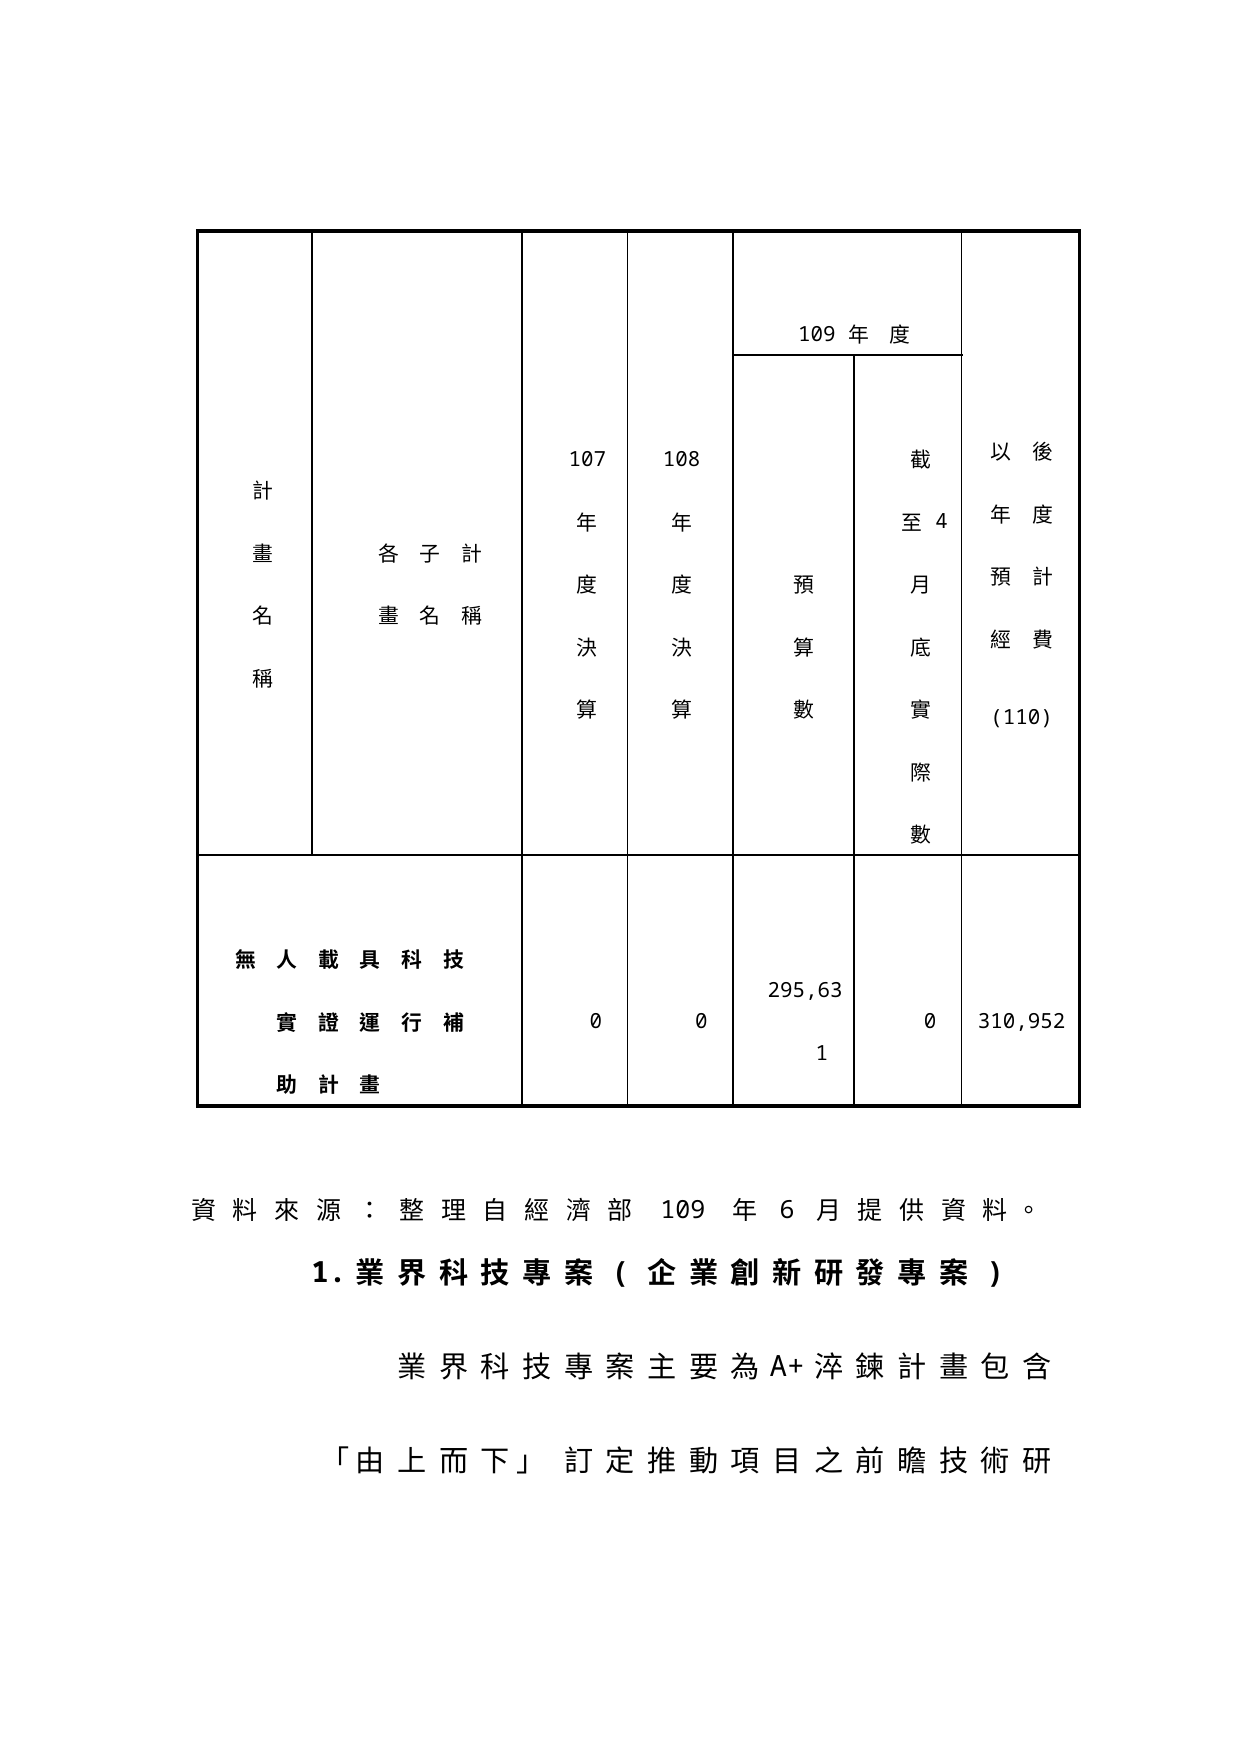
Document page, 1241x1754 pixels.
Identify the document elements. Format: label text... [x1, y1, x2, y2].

table_cell 0 [523, 856, 627, 1104]
table_cell 0 [855, 856, 961, 1104]
table_cell 截至4月底實際數 [855, 356, 961, 854]
table_cell 0 [628, 856, 732, 1104]
table_header 107年度決算 [523, 233, 627, 854]
table_header 各子計畫名稱 [313, 233, 521, 854]
table_header 以後年度預計經費 (110) [962, 233, 1078, 854]
table_cell 295,631 [734, 856, 853, 1104]
table_cell 無人載具科技實證運行補助計畫 [199, 856, 521, 1104]
table_header 109年度 [734, 233, 961, 354]
table_header 計畫名稱 [199, 233, 311, 854]
text 資料來源：整理自經濟部109年6月提供資料。 [183, 1167, 1058, 1229]
table_cell 310,952 [962, 856, 1078, 1104]
text 業界科技專案主要為A+淬鍊計畫包含「由上而下」訂定推動項目之前瞻技術研 [301, 1292, 1058, 1479]
text 1.業界科技專案(企業創新研發專案) [271, 1229, 1058, 1292]
table_cell 預算數 [734, 356, 853, 854]
table_header 108年度決算 [628, 233, 732, 854]
